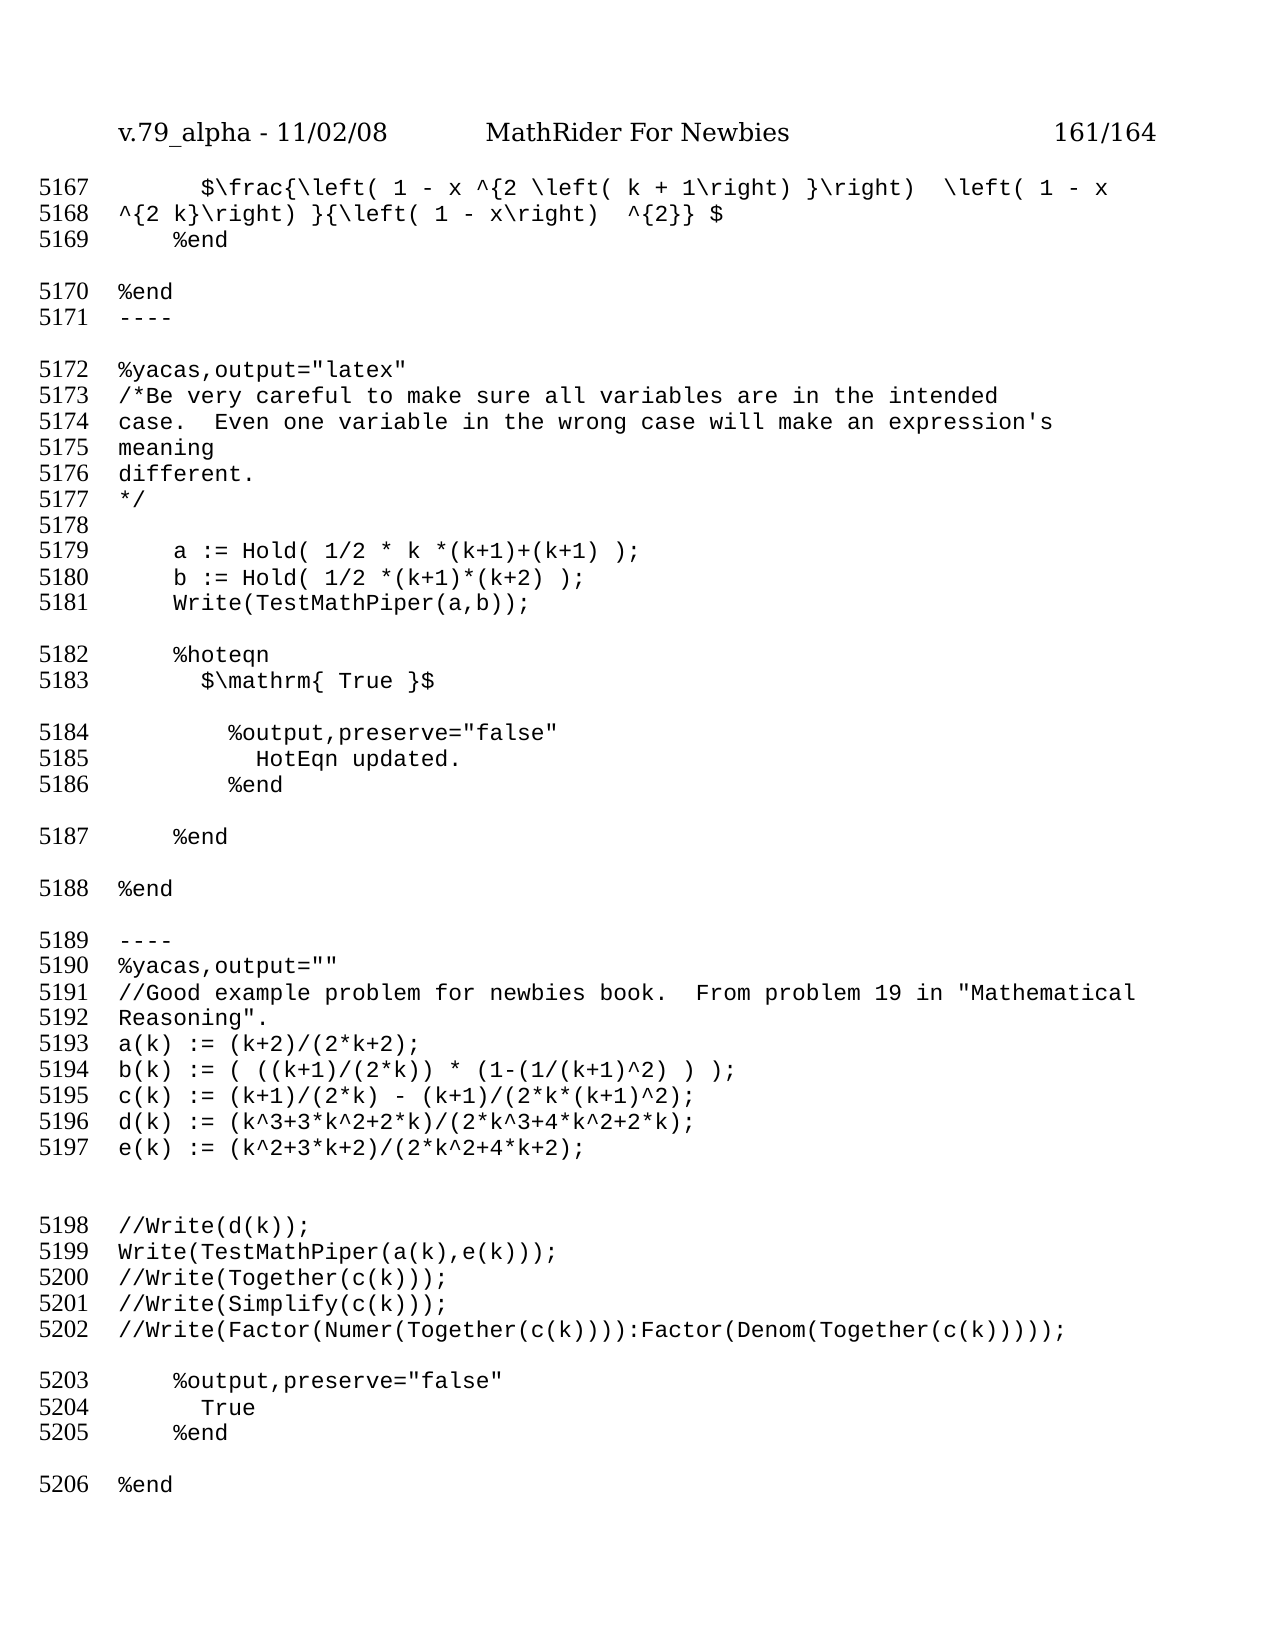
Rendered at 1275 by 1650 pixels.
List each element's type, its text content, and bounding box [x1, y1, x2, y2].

text Write(TestMathPiper(a(k),e(k))); [118, 1240, 1157, 1266]
text ---- [118, 306, 1157, 332]
text //Write(d(k)); [118, 1214, 1157, 1240]
text e(k) := (k^2+3*k+2)/(2*k^2+4*k+2); [118, 1136, 1157, 1162]
text Write(TestMathPiper(a,b)); [118, 592, 1157, 618]
text %hoteqn [118, 644, 1157, 669]
text b(k) := ( ((k+1)/(2*k)) * (1-(1/(k+1)^2) ) ); [118, 1059, 1157, 1084]
text %end [118, 1422, 1157, 1448]
text c(k) := (k+1)/(2*k) - (k+1)/(2*k*(k+1)^2); [118, 1084, 1157, 1111]
text %end [118, 825, 1157, 851]
text //Write(Factor(Numer(Together(c(k)))):Factor(Denom(Together(c(k))))); [118, 1318, 1157, 1344]
text d(k) := (k^3+3*k^2+2*k)/(2*k^3+4*k^2+2*k); [118, 1111, 1157, 1136]
text %end [118, 773, 1157, 799]
text a := Hold( 1/2 * k *(k+1)+(k+1) ); [118, 540, 1157, 566]
text HotEqn updated. [118, 747, 1157, 773]
text //Write(Together(c(k))); [118, 1266, 1157, 1292]
text %output,preserve="false" [118, 721, 1157, 747]
text %end [118, 877, 1157, 903]
text //Good example problem for newbies book. From problem 19 in "Mathematical Reasoning". [118, 981, 1157, 1033]
text different. [118, 462, 1157, 488]
text %yacas,output="latex" [118, 358, 1157, 384]
text %yacas,output="" [118, 955, 1157, 981]
text True [118, 1396, 1157, 1422]
text %output,preserve="false" [118, 1370, 1157, 1396]
text case. Even one variable in the wrong case will make an expression's meaning [118, 410, 1157, 462]
text */ [118, 488, 1157, 514]
text %end [118, 1474, 1157, 1499]
text %end [118, 229, 1157, 254]
text ---- [118, 929, 1157, 955]
text $\frac{\left( 1 - x ^{2 \left( k + 1\right) }\right) \left( 1 - x ^{2 k}\right) }{\left( 1 - x\right) ^{2}} $ [118, 177, 1157, 229]
text a(k) := (k+2)/(2*k+2); [118, 1033, 1157, 1059]
text b := Hold( 1/2 *(k+1)*(k+2) ); [118, 566, 1157, 592]
text /*Be very careful to make sure all variables are in the intended [118, 384, 1157, 410]
text %end [118, 281, 1157, 306]
text $\mathrm{ True }$ [118, 669, 1157, 696]
text //Write(Simplify(c(k))); [118, 1292, 1157, 1318]
